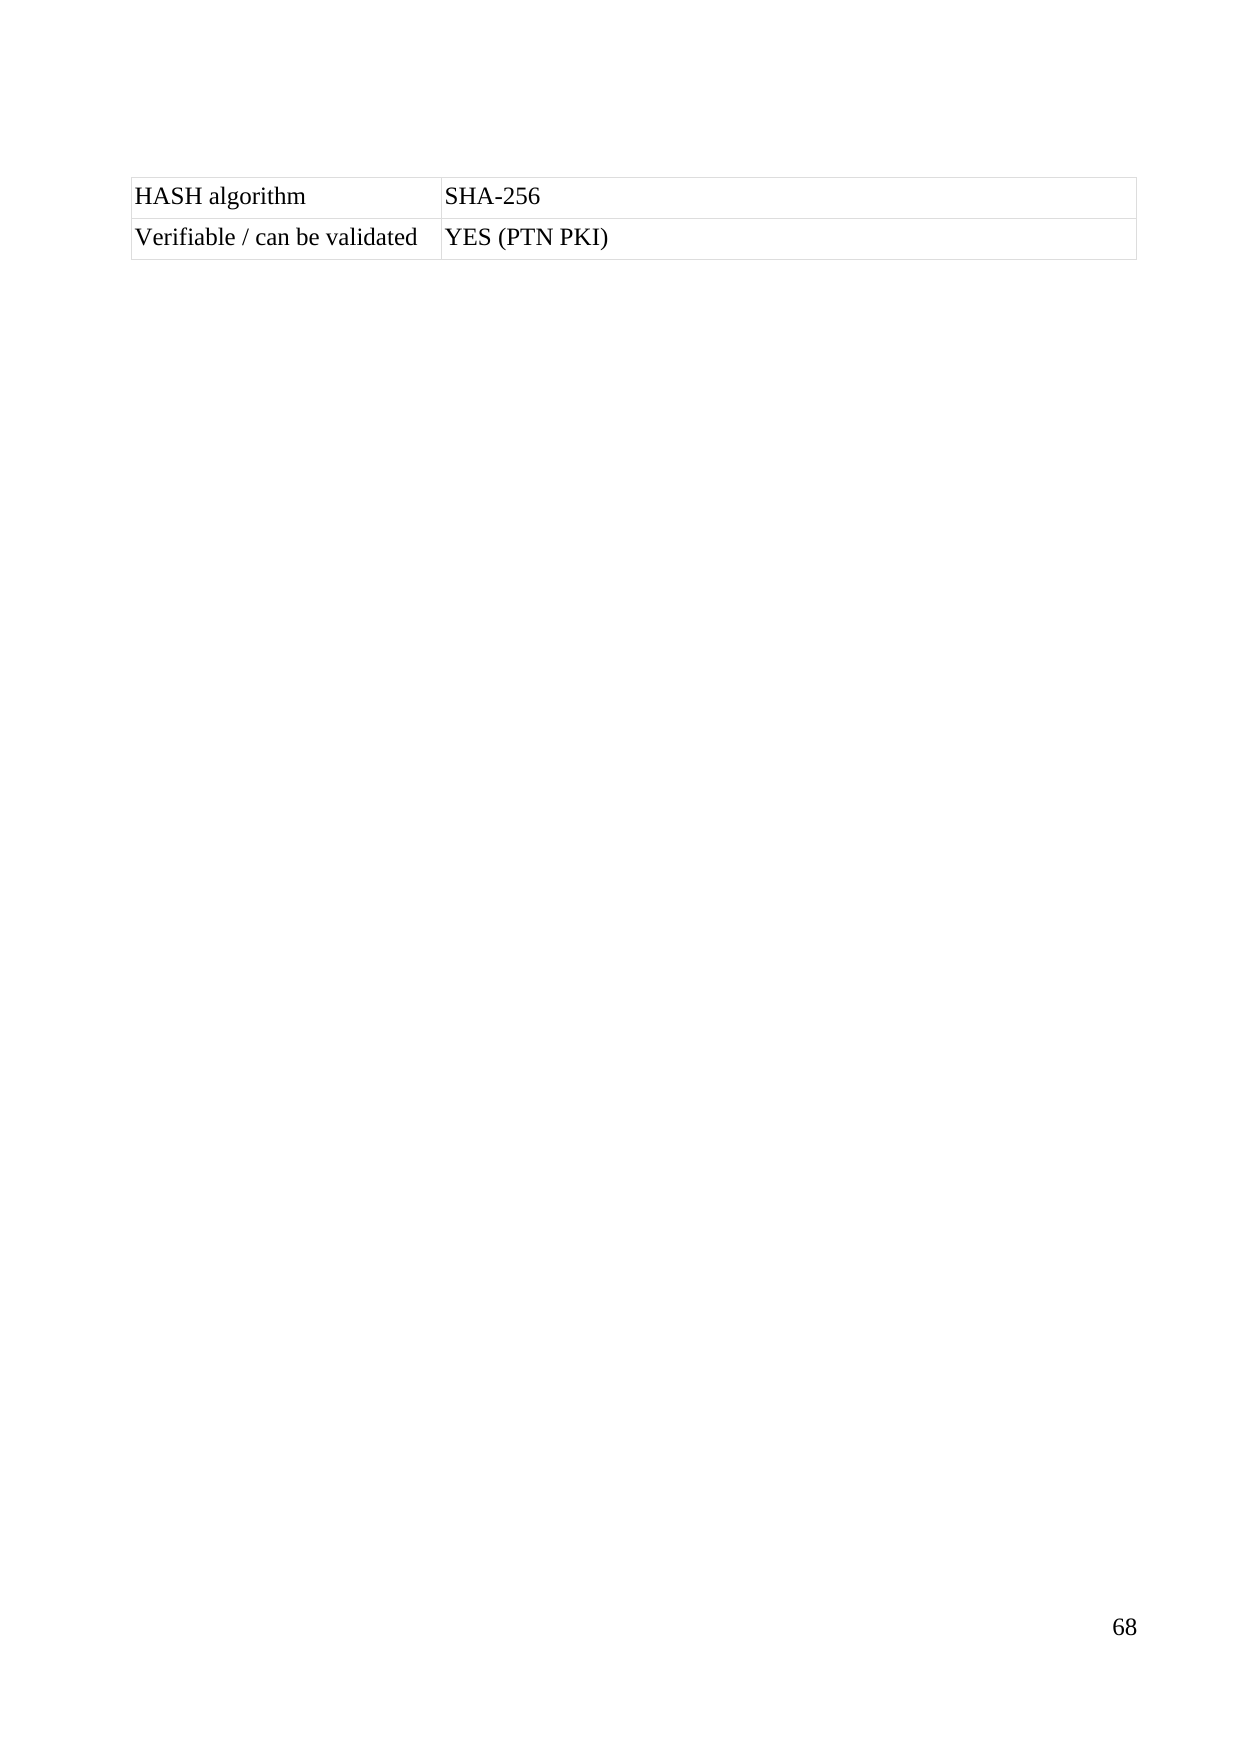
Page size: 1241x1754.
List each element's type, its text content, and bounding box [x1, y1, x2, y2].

table_cell SHA-256 [442, 178, 1136, 218]
table_cell YES (PTN PKI) [442, 219, 1136, 259]
table_cell HASH algorithm [132, 178, 441, 218]
table_cell Verifiable / can be validated [132, 219, 441, 259]
